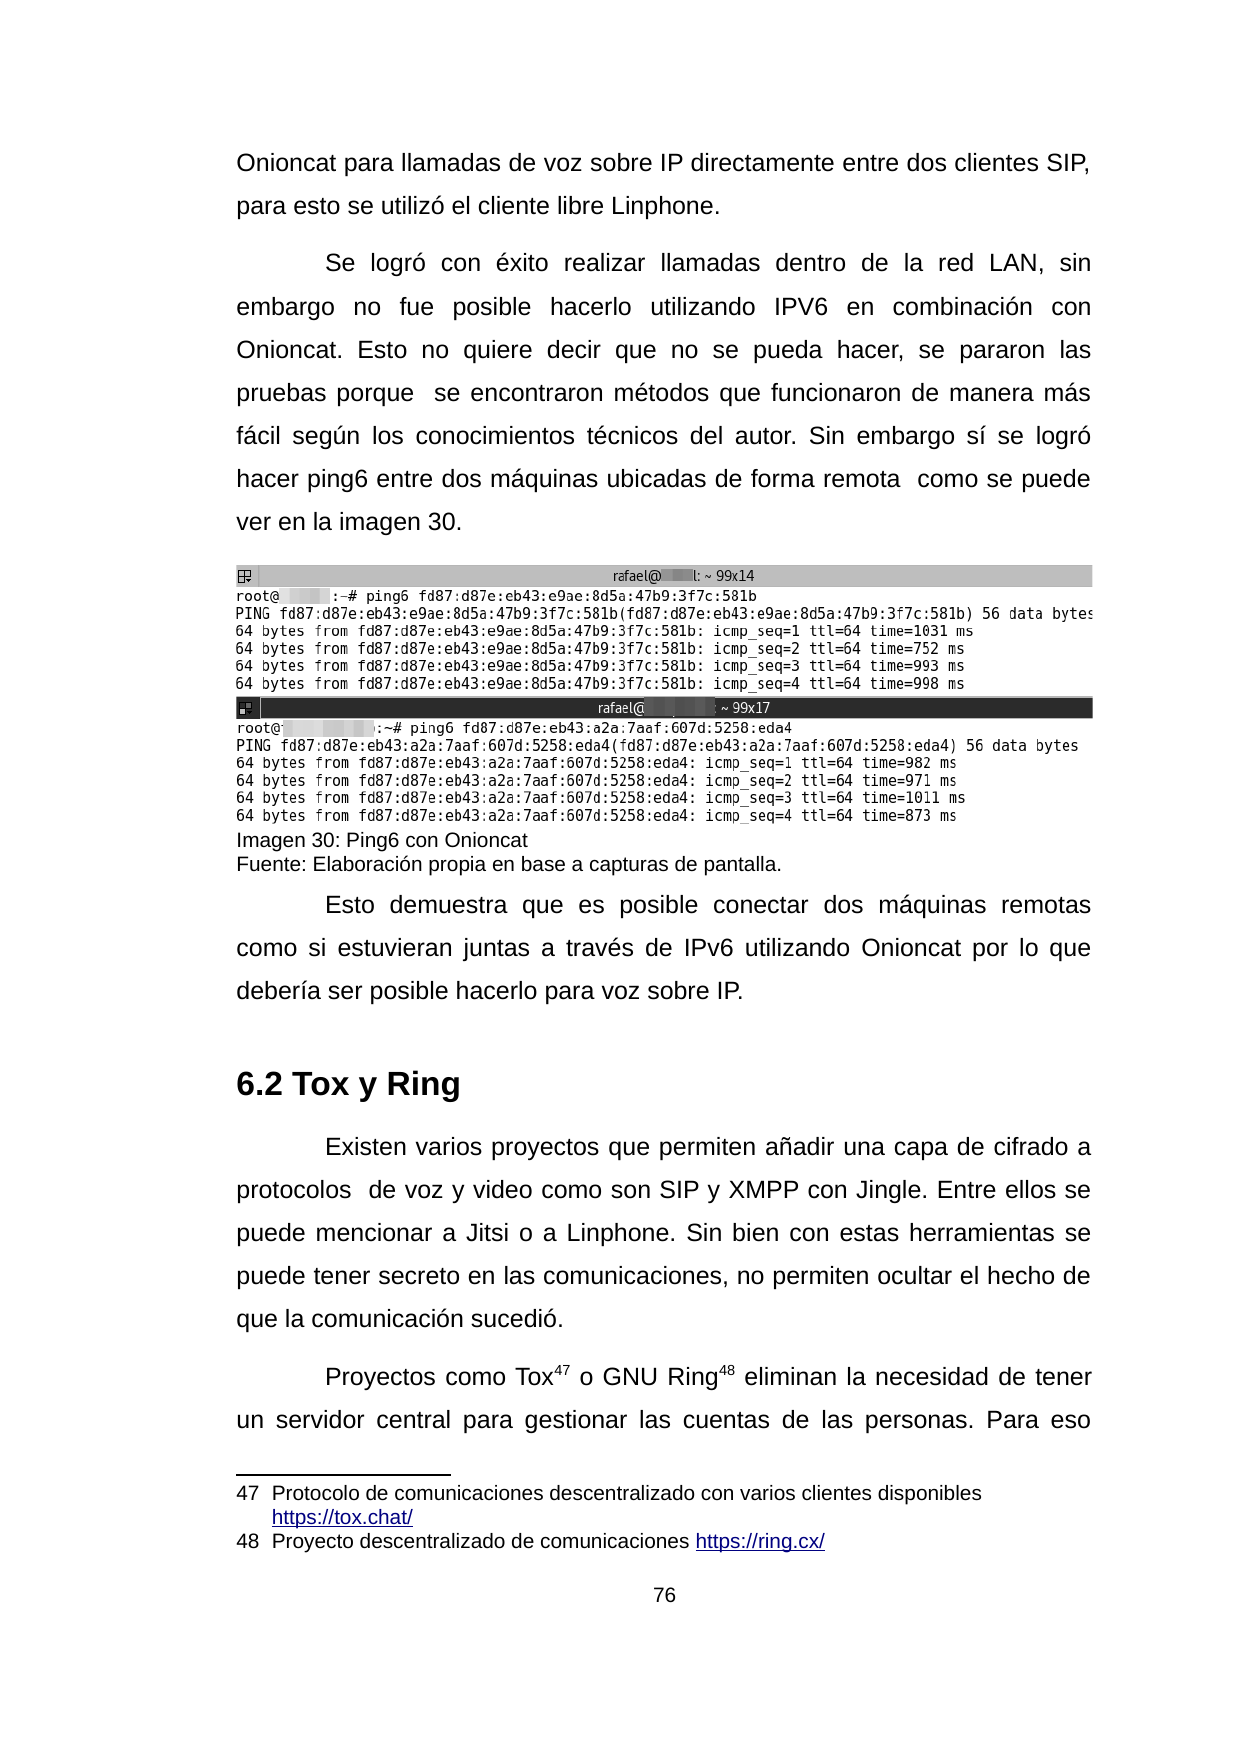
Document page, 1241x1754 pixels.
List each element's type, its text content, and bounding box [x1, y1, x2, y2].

text Se logró con éxito realizar llamadas dentro de la red LAN, sin embargo no fue posible hacerlo utilizando IPV6 en combinación con Onioncat. Esto no quiere decir que no se pueda hacer, se pararon las pruebas porque se encontraron métodos que funcionaron de manera más fácil según los conocimientos técnicos del autor. Sin embargo sí se logró hacer ping6 entre dos máquinas ubicadas de forma remota como se puede ver en la imagen 30. [236, 248, 1093, 536]
subtitle 6.2 Tox y Ring [236, 1063, 1093, 1102]
text Proyectos como Tox o GNU Ring eliminan la necesidad de tener un servidor central para gestionar las cuentas de las personas. Para eso [236, 1362, 1093, 1434]
text Protocolo de comunicaciones descentralizado con varios clientes disponibles https://tox.chat/ [236, 1481, 1093, 1529]
text Esto demuestra que es posible conectar dos máquinas remotas como si estuvieran juntas a través de IPv6 utilizando Onioncat por lo que debería ser posible hacerlo para voz sobre IP. [236, 876, 1093, 1005]
text Existen varios proyectos que permiten añadir una capa de cifrado a protocolos de voz y video como son SIP y XMPP con Jingle. Entre ellos se puede mencionar a Jitsi o a Linphone. Sin bien con estas herramientas se puede tener secreto en las comunicaciones, no permiten ocultar el hecho de que la comunicación sucedió. [236, 1132, 1093, 1333]
picture [236, 565, 1093, 824]
text Proyecto descentralizado de comunicaciones https://ring.cx/ [236, 1529, 1093, 1553]
text Onioncat para llamadas de voz sobre IP directamente entre dos clientes SIP, para esto se utilizó el cliente libre Linphone. [236, 148, 1093, 219]
text Imagen 30: Ping6 con Onioncat Fuente: Elaboración propia en base a capturas de pantalla. [236, 824, 1093, 876]
